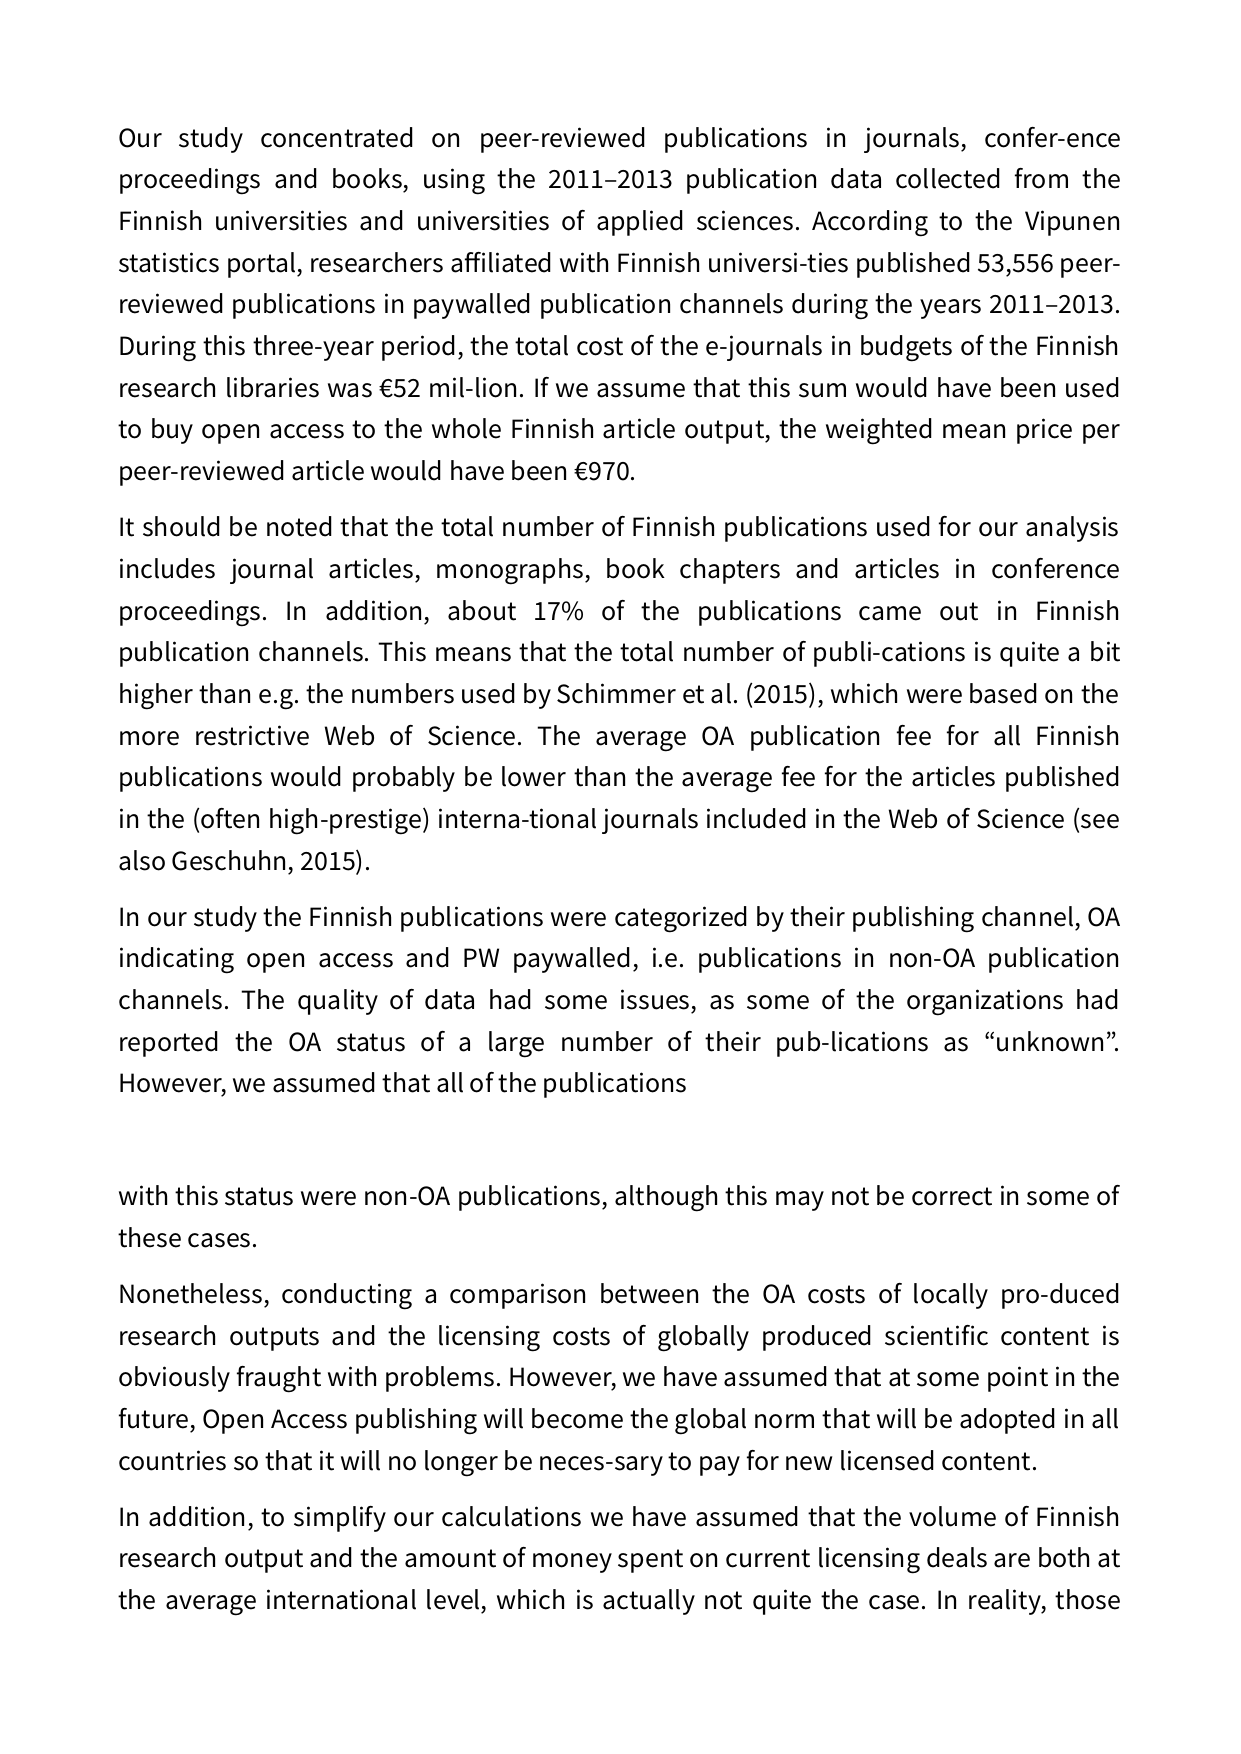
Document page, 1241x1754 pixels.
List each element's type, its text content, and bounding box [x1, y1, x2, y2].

text In addition, to simplify our calculations we have assumed that the volume of Finnish research output and the amount of money spent on current licensing deals are both at the average international level, which is actually not quite the case. In reality, those [118, 1497, 1122, 1617]
text with this status were non-OA publications, although this may not be correct in some of these cases. [118, 1176, 1122, 1254]
text Our study concentrated on peer-reviewed publications in journals, confer-ence proceedings and books, using the 2011–2013 publication data collected from the Finnish universities and universities of applied sciences. According to the Vipunen statistics portal, researchers affiliated with Finnish universi-ties published 53,556 peer-reviewed publications in paywalled publication channels during the years 2011–2013. During this three-year period, the total cost of the e-journals in budgets of the Finnish research libraries was €52 mil-lion. If we assume that this sum would have been used to buy open access to the whole Finnish article output, the weighted mean price per peer-reviewed article would have been €970. [118, 118, 1122, 488]
text Nonetheless, conducting a comparison between the OA costs of locally pro-duced research outputs and the licensing costs of globally produced scientific content is obviously fraught with problems. However, we have assumed that at some point in the future, Open Access publishing will become the global norm that will be adopted in all countries so that it will no longer be neces-sary to pay for new licensed content. [118, 1274, 1122, 1477]
text In our study the Finnish publications were categorized by their publishing channel, OA indicating open access and PW paywalled, i.e. publications in non-OA publication channels. The quality of data had some issues, as some of the organizations had reported the OA status of a large number of their pub-lications as “unknown”. However, we assumed that all of the publications [118, 897, 1122, 1100]
text It should be noted that the total number of Finnish publications used for our analysis includes journal articles, monographs, book chapters and articles in conference proceedings. In addition, about 17% of the publications came out in Finnish publication channels. This means that the total number of publi-cations is quite a bit higher than e.g. the numbers used by Schimmer et al. (2015), which were based on the more restrictive Web of Science. The average OA publication fee for all Finnish publications would probably be lower than the average fee for the articles published in the (often high-prestige) interna-tional journals included in the Web of Science (see also Geschuhn, 2015). [118, 508, 1122, 877]
